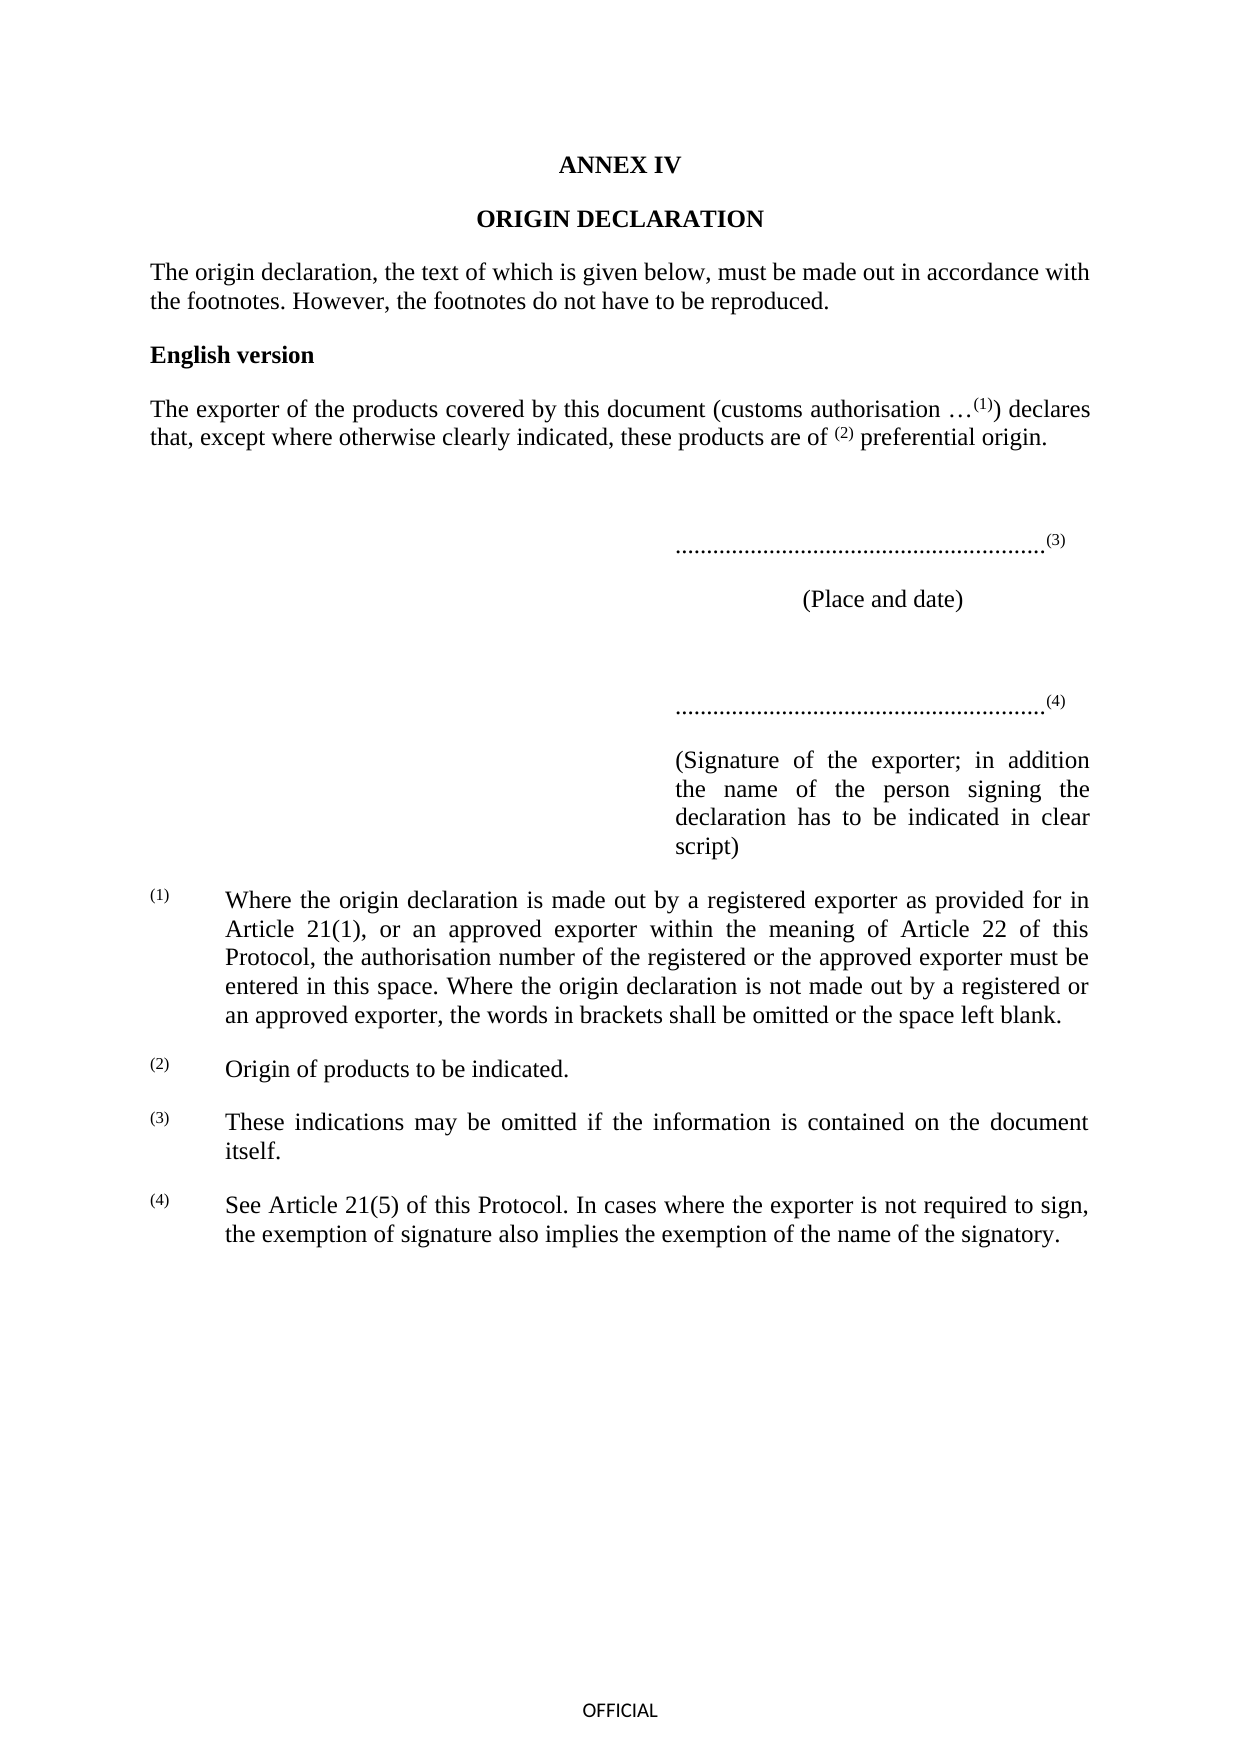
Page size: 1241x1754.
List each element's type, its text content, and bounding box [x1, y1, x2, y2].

text English version [150, 340, 1090, 369]
text (Place and date) [675, 584, 1090, 612]
text (4) [675, 691, 1090, 720]
text ORIGIN DECLARATION [150, 204, 1090, 232]
text The exporter of the products covered by this document (customs authorisation …(1)) declares that, except where otherwise clearly indicated, these products are of (2) preferential origin. [150, 394, 1090, 451]
text ANNEX IV [150, 150, 1090, 179]
text The origin declaration, the text of which is given below, must be made out in accordance with the footnotes. However, the footnotes do not have to be reproduced. [150, 257, 1090, 315]
text (Signature of the exporter; in addition the name of the person signing the declaration has to be indicated in clear script) [675, 745, 1090, 860]
text (3) These indications may be omitted if the information is contained on the document itself. [150, 1107, 1090, 1165]
text (3) [675, 530, 1090, 559]
text (2) Origin of products to be indicated. [150, 1054, 1090, 1082]
text (4) See Article 21(5) of this Protocol. In cases where the exporter is not required to sign, the exemption of signature also implies the exemption of the name of the signatory. [150, 1190, 1090, 1247]
text (1) Where the origin declaration is made out by a registered exporter as provided for in Article 21(1), or an approved exporter within the meaning of Article 22 of this Protocol, the authorisation number of the registered or the approved exporter must be entered in this space. Where the origin declaration is not made out by a registered or an approved exporter, the words in brackets shall be omitted or the space left blank. [150, 885, 1090, 1029]
